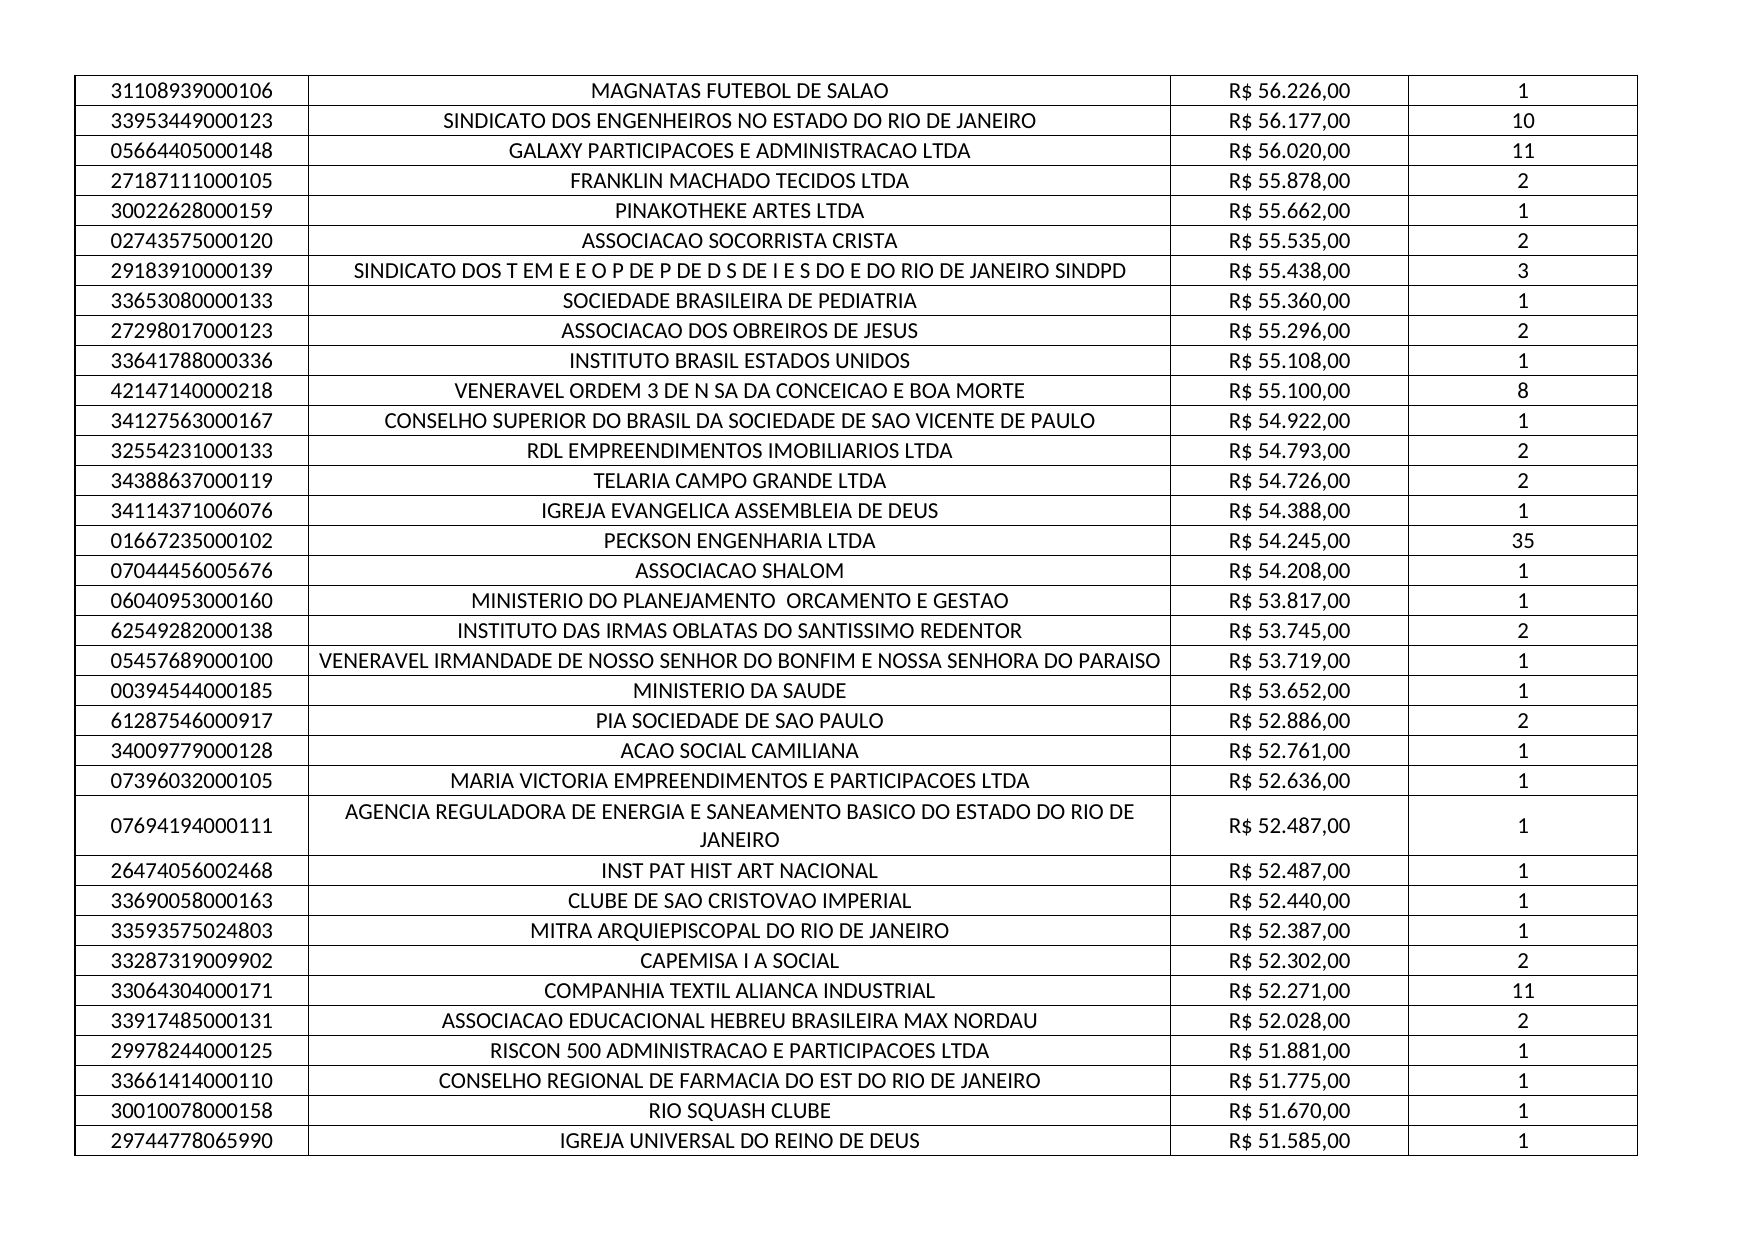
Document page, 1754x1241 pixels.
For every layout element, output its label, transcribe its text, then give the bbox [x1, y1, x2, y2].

table_cell R$ 51.775,00 [1171, 1066, 1408, 1095]
table_cell 2 [1409, 946, 1637, 975]
table_cell 33064304000171 [76, 976, 308, 1005]
table_cell VENERAVEL ORDEM 3 DE N SA DA CONCEICAO E BOA MORTE [309, 376, 1170, 405]
table_cell 33641788000336 [76, 346, 308, 375]
table_cell MINISTERIO DA SAUDE [309, 676, 1170, 705]
table_cell 3 [1409, 256, 1637, 285]
table_cell MINISTERIO DO PLANEJAMENTO ORCAMENTO E GESTAO [309, 586, 1170, 615]
table_cell R$ 55.360,00 [1171, 286, 1408, 315]
table_cell 10 [1409, 106, 1637, 135]
table_cell R$ 54.388,00 [1171, 496, 1408, 525]
table_cell IGREJA UNIVERSAL DO REINO DE DEUS [309, 1126, 1170, 1155]
table_cell 8 [1409, 376, 1637, 405]
table_cell ASSOCIACAO EDUCACIONAL HEBREU BRASILEIRA MAX NORDAU [309, 1006, 1170, 1035]
table_cell 1 [1409, 856, 1637, 885]
table_cell MARIA VICTORIA EMPREENDIMENTOS E PARTICIPACOES LTDA [309, 766, 1170, 795]
table_cell R$ 52.302,00 [1171, 946, 1408, 975]
table_cell 02743575000120 [76, 226, 308, 255]
table_cell 05664405000148 [76, 136, 308, 165]
table_cell CLUBE DE SAO CRISTOVAO IMPERIAL [309, 886, 1170, 915]
table_cell 29978244000125 [76, 1036, 308, 1065]
table_cell 27298017000123 [76, 316, 308, 345]
table_cell 29744778065990 [76, 1126, 308, 1155]
table_cell 2 [1409, 616, 1637, 645]
table_cell RDL EMPREENDIMENTOS IMOBILIARIOS LTDA [309, 436, 1170, 465]
table_cell 07044456005676 [76, 556, 308, 585]
table_cell 1 [1409, 406, 1637, 435]
table_cell TELARIA CAMPO GRANDE LTDA [309, 466, 1170, 495]
table_cell 32554231000133 [76, 436, 308, 465]
table_cell 1 [1409, 556, 1637, 585]
table_cell CAPEMISA I A SOCIAL [309, 946, 1170, 975]
table_cell R$ 53.719,00 [1171, 646, 1408, 675]
table_cell 2 [1409, 466, 1637, 495]
table_cell R$ 55.662,00 [1171, 196, 1408, 225]
table_cell R$ 52.440,00 [1171, 886, 1408, 915]
table_cell IGREJA EVANGELICA ASSEMBLEIA DE DEUS [309, 496, 1170, 525]
table_cell R$ 51.881,00 [1171, 1036, 1408, 1065]
table_cell 07396032000105 [76, 766, 308, 795]
table_cell 61287546000917 [76, 706, 308, 735]
table_cell 1 [1409, 346, 1637, 375]
table_cell ACAO SOCIAL CAMILIANA [309, 736, 1170, 765]
table_cell ASSOCIACAO SHALOM [309, 556, 1170, 585]
table_cell COMPANHIA TEXTIL ALIANCA INDUSTRIAL [309, 976, 1170, 1005]
table_cell R$ 53.652,00 [1171, 676, 1408, 705]
table_cell R$ 53.817,00 [1171, 586, 1408, 615]
table_cell R$ 56.020,00 [1171, 136, 1408, 165]
table_cell 11 [1409, 976, 1637, 1005]
table_cell 26474056002468 [76, 856, 308, 885]
table_cell 31108939000106 [76, 76, 308, 105]
table_cell R$ 54.793,00 [1171, 436, 1408, 465]
table_cell 33653080000133 [76, 286, 308, 315]
table_cell 33661414000110 [76, 1066, 308, 1095]
table_cell R$ 52.761,00 [1171, 736, 1408, 765]
table_cell 34009779000128 [76, 736, 308, 765]
table_cell 27187111000105 [76, 166, 308, 195]
table_cell 1 [1409, 1096, 1637, 1125]
table_cell 62549282000138 [76, 616, 308, 645]
table_cell 1 [1409, 1036, 1637, 1065]
table_cell 1 [1409, 586, 1637, 615]
table_cell VENERAVEL IRMANDADE DE NOSSO SENHOR DO BONFIM E NOSSA SENHORA DO PARAISO [309, 646, 1170, 675]
table_cell 07694194000111 [76, 796, 308, 855]
table_cell 1 [1409, 76, 1637, 105]
table_cell 2 [1409, 316, 1637, 345]
table_cell 33593575024803 [76, 916, 308, 945]
table_cell R$ 55.100,00 [1171, 376, 1408, 405]
table_cell INST PAT HIST ART NACIONAL [309, 856, 1170, 885]
table_cell 1 [1409, 766, 1637, 795]
table_cell 06040953000160 [76, 586, 308, 615]
table_cell R$ 55.535,00 [1171, 226, 1408, 255]
table_cell R$ 51.670,00 [1171, 1096, 1408, 1125]
table_cell 30010078000158 [76, 1096, 308, 1125]
table_cell MAGNATAS FUTEBOL DE SALAO [309, 76, 1170, 105]
table_cell GALAXY PARTICIPACOES E ADMINISTRACAO LTDA [309, 136, 1170, 165]
table_cell R$ 52.487,00 [1171, 796, 1408, 855]
table_cell 1 [1409, 796, 1637, 855]
table_cell R$ 52.028,00 [1171, 1006, 1408, 1035]
table_cell INSTITUTO BRASIL ESTADOS UNIDOS [309, 346, 1170, 375]
table_cell R$ 55.438,00 [1171, 256, 1408, 285]
table_cell RIO SQUASH CLUBE [309, 1096, 1170, 1125]
table_cell 1 [1409, 676, 1637, 705]
table_cell 2 [1409, 706, 1637, 735]
table_cell R$ 52.487,00 [1171, 856, 1408, 885]
table_cell 2 [1409, 1006, 1637, 1035]
table_cell PECKSON ENGENHARIA LTDA [309, 526, 1170, 555]
table_cell 11 [1409, 136, 1637, 165]
table_cell 1 [1409, 286, 1637, 315]
table_cell R$ 55.878,00 [1171, 166, 1408, 195]
table_cell 1 [1409, 196, 1637, 225]
table_cell 29183910000139 [76, 256, 308, 285]
table_cell 2 [1409, 226, 1637, 255]
table_cell R$ 51.585,00 [1171, 1126, 1408, 1155]
table_cell 34114371006076 [76, 496, 308, 525]
table_cell R$ 52.387,00 [1171, 916, 1408, 945]
table_cell SINDICATO DOS ENGENHEIROS NO ESTADO DO RIO DE JANEIRO [309, 106, 1170, 135]
table_cell ASSOCIACAO DOS OBREIROS DE JESUS [309, 316, 1170, 345]
table_cell PIA SOCIEDADE DE SAO PAULO [309, 706, 1170, 735]
table_cell 30022628000159 [76, 196, 308, 225]
table_cell AGENCIA REGULADORA DE ENERGIA E SANEAMENTO BASICO DO ESTADO DO RIO DE JANEIRO [309, 796, 1170, 855]
table_cell R$ 52.271,00 [1171, 976, 1408, 1005]
table_cell R$ 54.922,00 [1171, 406, 1408, 435]
table_cell ASSOCIACAO SOCORRISTA CRISTA [309, 226, 1170, 255]
table_cell INSTITUTO DAS IRMAS OBLATAS DO SANTISSIMO REDENTOR [309, 616, 1170, 645]
table_cell PINAKOTHEKE ARTES LTDA [309, 196, 1170, 225]
table_cell R$ 55.296,00 [1171, 316, 1408, 345]
table_cell 1 [1409, 916, 1637, 945]
table_cell CONSELHO SUPERIOR DO BRASIL DA SOCIEDADE DE SAO VICENTE DE PAULO [309, 406, 1170, 435]
table_cell SOCIEDADE BRASILEIRA DE PEDIATRIA [309, 286, 1170, 315]
table_cell R$ 54.726,00 [1171, 466, 1408, 495]
table_cell 33953449000123 [76, 106, 308, 135]
table_cell MITRA ARQUIEPISCOPAL DO RIO DE JANEIRO [309, 916, 1170, 945]
table_cell 1 [1409, 1126, 1637, 1155]
table_cell 2 [1409, 436, 1637, 465]
table_cell FRANKLIN MACHADO TECIDOS LTDA [309, 166, 1170, 195]
table_cell 1 [1409, 886, 1637, 915]
table_cell R$ 52.886,00 [1171, 706, 1408, 735]
table_cell 1 [1409, 496, 1637, 525]
table_cell SINDICATO DOS T EM E E O P DE P DE D S DE I E S DO E DO RIO DE JANEIRO SINDPD [309, 256, 1170, 285]
table_cell R$ 52.636,00 [1171, 766, 1408, 795]
table_cell R$ 56.226,00 [1171, 76, 1408, 105]
table_cell 33287319009902 [76, 946, 308, 975]
table_cell 34388637000119 [76, 466, 308, 495]
table_cell 01667235000102 [76, 526, 308, 555]
table_cell 35 [1409, 526, 1637, 555]
table_cell 33690058000163 [76, 886, 308, 915]
table_cell 05457689000100 [76, 646, 308, 675]
table_cell 1 [1409, 646, 1637, 675]
table_cell R$ 54.245,00 [1171, 526, 1408, 555]
table_cell 1 [1409, 1066, 1637, 1095]
table_cell 00394544000185 [76, 676, 308, 705]
table_cell R$ 53.745,00 [1171, 616, 1408, 645]
table_cell R$ 54.208,00 [1171, 556, 1408, 585]
table_cell 2 [1409, 166, 1637, 195]
table_cell RISCON 500 ADMINISTRACAO E PARTICIPACOES LTDA [309, 1036, 1170, 1065]
table_cell 42147140000218 [76, 376, 308, 405]
table_cell 34127563000167 [76, 406, 308, 435]
table_cell 33917485000131 [76, 1006, 308, 1035]
table_cell 1 [1409, 736, 1637, 765]
table_cell R$ 56.177,00 [1171, 106, 1408, 135]
table_cell CONSELHO REGIONAL DE FARMACIA DO EST DO RIO DE JANEIRO [309, 1066, 1170, 1095]
table_cell R$ 55.108,00 [1171, 346, 1408, 375]
